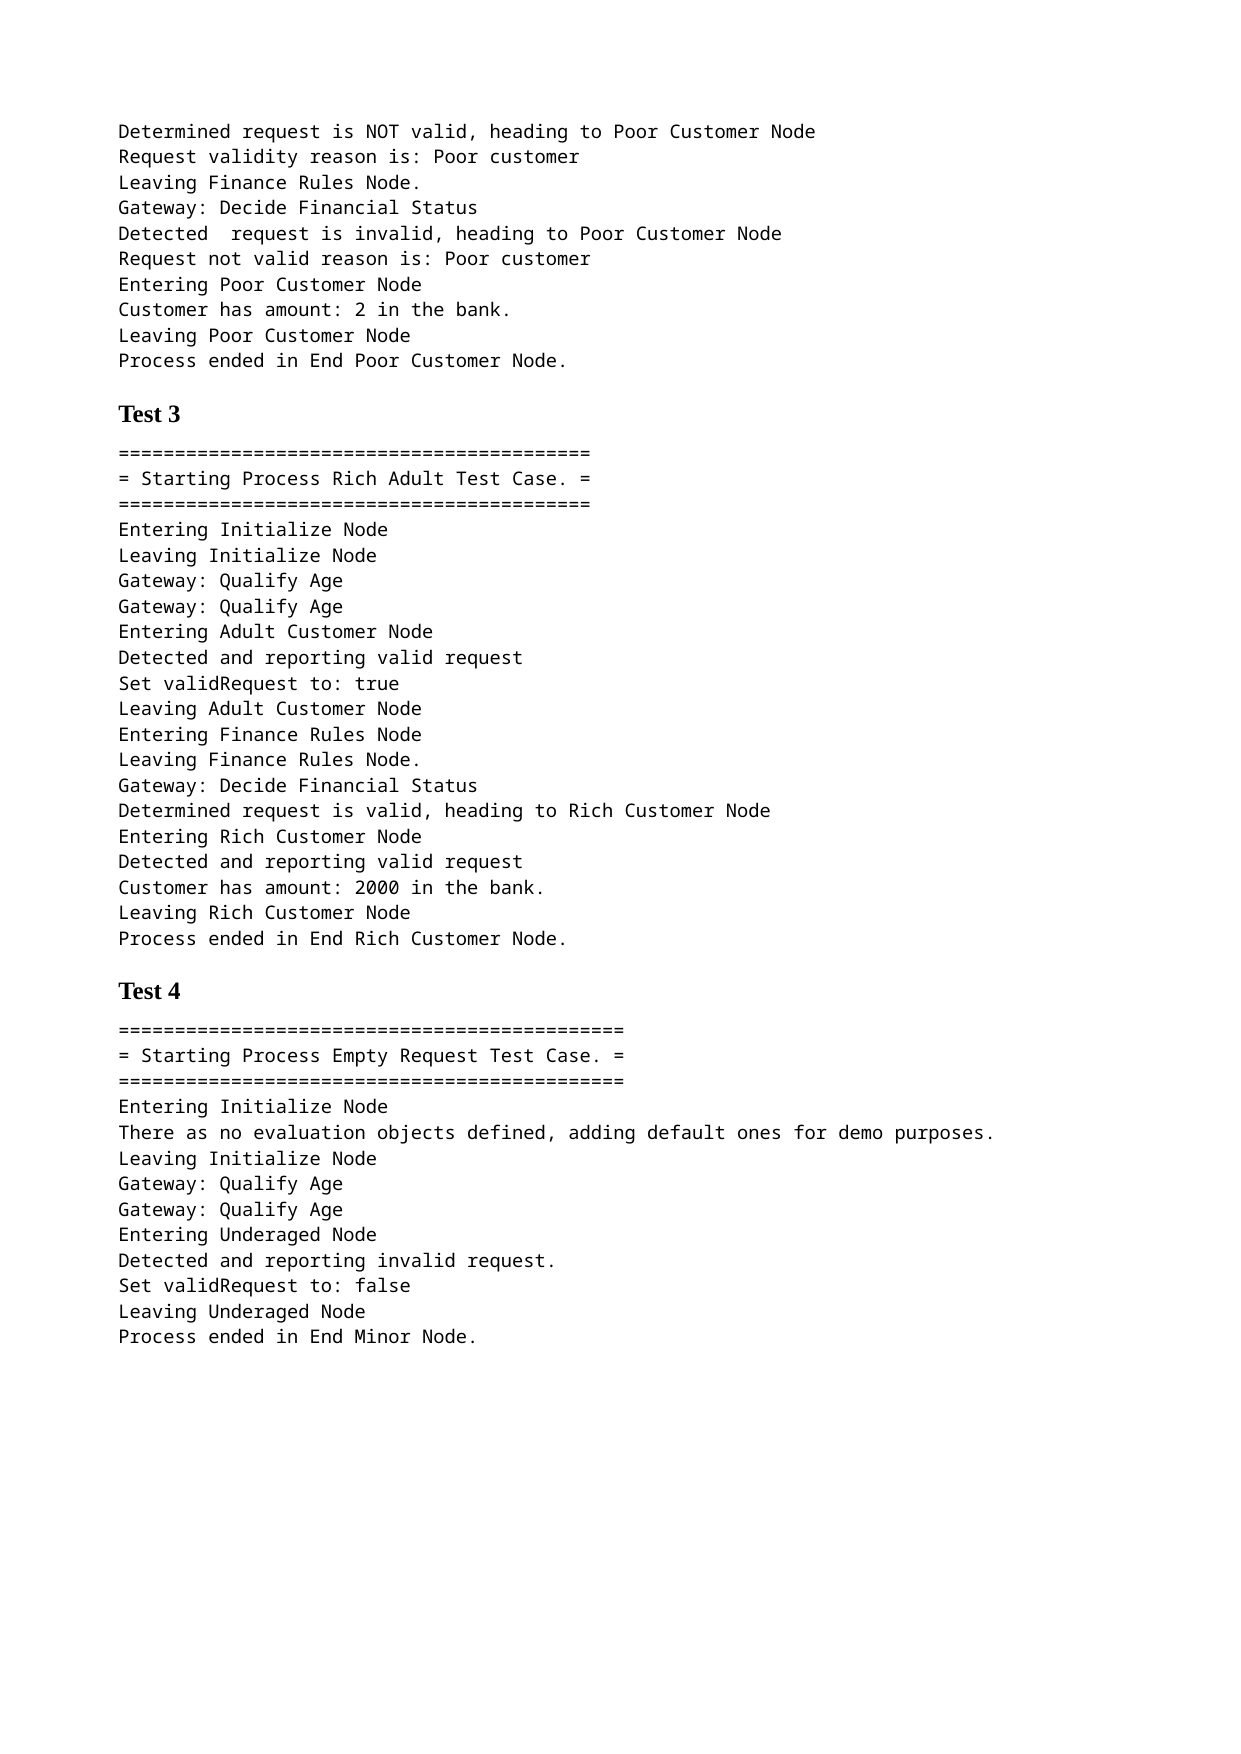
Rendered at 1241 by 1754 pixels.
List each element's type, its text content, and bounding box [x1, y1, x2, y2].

text = Starting Process Empty Request Test Case. = [118, 1043, 1122, 1068]
text Determined request is NOT valid, heading to Poor Customer Node [118, 118, 1122, 144]
text Set validRequest to: true [118, 670, 1122, 695]
text Entering Initialize Node [118, 1094, 1122, 1119]
text Leaving Poor Customer Node [118, 322, 1122, 348]
text Detected and reporting valid request [118, 848, 1122, 874]
text Gateway: Decide Financial Status [118, 772, 1122, 797]
text Detected and reporting valid request [118, 644, 1122, 670]
text Process ended in End Minor Node. [118, 1323, 1122, 1349]
text ========================================== [118, 491, 1122, 517]
text Leaving Rich Customer Node [118, 899, 1122, 925]
text Test 4 [118, 976, 1122, 1005]
text Entering Adult Customer Node [118, 619, 1122, 644]
text Gateway: Qualify Age [118, 1170, 1122, 1196]
text Leaving Initialize Node [118, 542, 1122, 568]
text Process ended in End Poor Customer Node. [118, 348, 1122, 373]
text Determined request is valid, heading to Rich Customer Node [118, 797, 1122, 823]
text ========================================== [118, 440, 1122, 466]
text Leaving Adult Customer Node [118, 695, 1122, 721]
text Entering Poor Customer Node [118, 271, 1122, 297]
text Set validRequest to: false [118, 1272, 1122, 1298]
text Gateway: Decide Financial Status [118, 195, 1122, 220]
text Customer has amount: 2000 in the bank. [118, 874, 1122, 899]
text Process ended in End Rich Customer Node. [118, 925, 1122, 951]
text Gateway: Qualify Age [118, 593, 1122, 619]
text Leaving Finance Rules Node. [118, 169, 1122, 195]
text Gateway: Qualify Age [118, 1196, 1122, 1221]
text Request validity reason is: Poor customer [118, 144, 1122, 169]
text Gateway: Qualify Age [118, 568, 1122, 593]
text Detected request is invalid, heading to Poor Customer Node [118, 220, 1122, 246]
text Request not valid reason is: Poor customer [118, 246, 1122, 271]
text Entering Initialize Node [118, 517, 1122, 542]
text ============================================= [118, 1017, 1122, 1043]
text Entering Finance Rules Node [118, 721, 1122, 746]
text Leaving Finance Rules Node. [118, 746, 1122, 772]
text Leaving Initialize Node [118, 1145, 1122, 1170]
text Leaving Underaged Node [118, 1298, 1122, 1323]
text Customer has amount: 2 in the bank. [118, 297, 1122, 322]
text Test 3 [118, 399, 1122, 428]
text Entering Rich Customer Node [118, 823, 1122, 848]
text ============================================= [118, 1068, 1122, 1094]
text = Starting Process Rich Adult Test Case. = [118, 466, 1122, 491]
text Entering Underaged Node [118, 1221, 1122, 1247]
text Detected and reporting invalid request. [118, 1247, 1122, 1272]
text There as no evaluation objects defined, adding default ones for demo purposes. [118, 1119, 1122, 1145]
